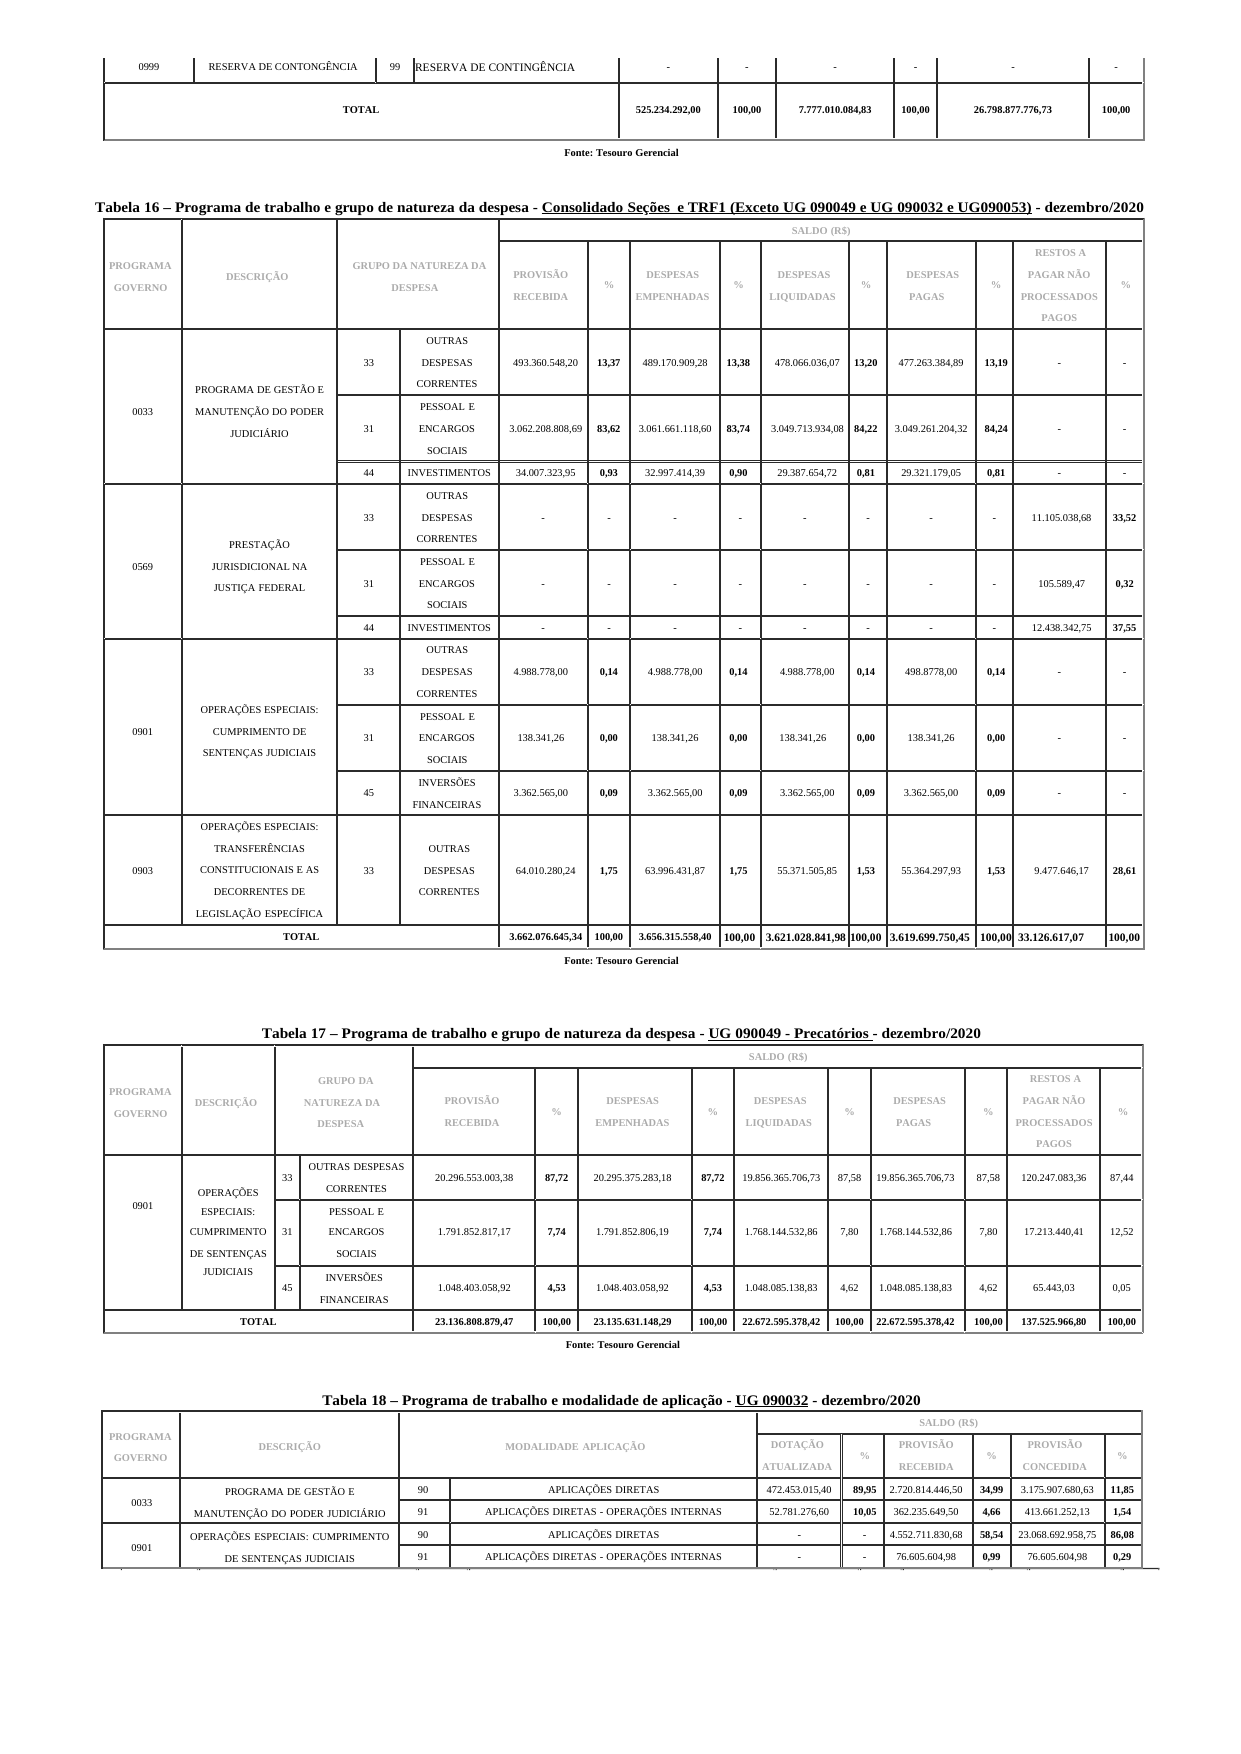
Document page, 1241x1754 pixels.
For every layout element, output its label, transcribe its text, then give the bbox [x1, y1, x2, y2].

table_cell [536, 1201, 577, 1221]
table_cell 58,54 [974, 1524, 1010, 1544]
table_cell 0,00 [977, 706, 1012, 770]
table_cell 138.341,26 [888, 706, 975, 770]
table_header - [620, 58, 717, 81]
table_cell 3.049.261.204,32 [888, 396, 975, 460]
table_cell [579, 1243, 691, 1265]
table_header RESERVA DE CONTONGÊNCIA [195, 58, 375, 81]
table_cell 90 [400, 1479, 449, 1499]
table_cell 31 [338, 551, 399, 615]
table_cell 31 [338, 706, 399, 770]
table_cell 100,00 [718, 84, 776, 139]
table_cell 20.295.375.283,18 [579, 1156, 691, 1199]
text Fonte: Tesouro Gerencial [87, 955, 1156, 967]
table_cell - [977, 485, 1012, 549]
table_cell 89,95 [843, 1479, 883, 1499]
table_cell PROVISÃO RECEBIDA [414, 1069, 534, 1154]
table_cell - [762, 617, 848, 637]
table_header GRUPO DA NATUREZA DA DESPESA [338, 220, 498, 328]
table_cell - [589, 485, 629, 549]
table_cell 0,14 [721, 640, 760, 704]
table_cell PRESTAÇÃO JURISDICIONAL NA JUSTIÇA FEDERAL [183, 485, 336, 637]
table_cell 33.126.617,07 [1014, 926, 1105, 947]
table_cell - [1107, 770, 1143, 814]
table_cell 45 [276, 1267, 299, 1309]
table_cell 44 [338, 617, 399, 637]
text Tabela 17 – Programa de trabalho e grupo de natureza da despesa - UG 090049 - Precatórios - dezembro/2020 [87, 1025, 1156, 1042]
table_cell - [888, 551, 975, 615]
table_cell 7,80 [966, 1221, 1006, 1243]
table_cell 4,62 [829, 1267, 870, 1309]
table_cell 91 [400, 1546, 449, 1567]
table_cell 52.781.276,60 [758, 1501, 840, 1522]
table_cell 33 [338, 485, 399, 549]
table_cell 3.362.565,00 [762, 772, 848, 814]
table_header PROGRAMA GOVERNO [103, 1412, 179, 1477]
table_cell 100,00 [850, 926, 886, 947]
table_cell 90 [400, 1524, 449, 1544]
table_cell - [888, 485, 975, 549]
table_cell - [758, 1524, 840, 1544]
table_cell 87,44 [1101, 1154, 1142, 1199]
table_cell - [721, 617, 760, 637]
table_cell - [631, 551, 719, 615]
table_cell % [974, 1435, 1010, 1477]
table_cell TOTAL [105, 84, 619, 139]
table_header SALDO (R$) [414, 1046, 1142, 1066]
table_cell - [762, 485, 848, 549]
table_header PROGRAMA GOVERNO [105, 1046, 181, 1154]
table_cell [735, 1201, 827, 1221]
table_cell OUTRAS DESPESAS CORRENTES [401, 485, 498, 549]
table_cell - [589, 617, 629, 637]
table_cell 65.443,03 [1008, 1267, 1099, 1309]
table_cell - [1014, 706, 1105, 770]
table_cell DESPESAS LIQUIDADAS [735, 1069, 827, 1154]
table_header MODALIDADE APLICAÇÃO [400, 1412, 756, 1477]
table_cell 33 [338, 816, 399, 924]
table_cell 12.438.342,75 [1014, 617, 1105, 637]
table_cell 1,53 [977, 816, 1012, 924]
table_cell APLICAÇÕES DIRETAS - OPERAÇÕES INTERNAS [451, 1546, 756, 1567]
table_cell - [589, 551, 629, 615]
table_cell DOTAÇÃO ATUALIZADA [758, 1435, 840, 1477]
table_cell [829, 1201, 870, 1221]
table_cell 498.8778,00 [888, 640, 975, 704]
table_cell 472.453.015,40 [758, 1479, 840, 1499]
table_cell % [966, 1069, 1006, 1154]
table_cell [693, 1201, 733, 1221]
table_cell 13,20 [850, 330, 886, 394]
table_cell - [1107, 394, 1143, 460]
table_cell 19.856.365.706,73 [872, 1156, 964, 1199]
table_cell DE SENTENÇAS [183, 1243, 274, 1265]
table_cell % [843, 1435, 883, 1477]
table_cell 55.364.297,93 [888, 816, 975, 924]
table_cell OUTRAS DESPESAS CORRENTES [401, 640, 498, 704]
table_cell 84,22 [850, 396, 886, 460]
table_cell APLICAÇÕES DIRETAS - OPERAÇÕES INTERNAS [451, 1501, 756, 1522]
table_cell 0,14 [850, 640, 886, 704]
table_cell 477.263.384,89 [888, 330, 975, 394]
table_cell - [758, 1546, 840, 1567]
table_cell 0,32 [1107, 549, 1144, 615]
table_cell JUDICIAIS [183, 1265, 274, 1309]
table_cell 13,19 [977, 330, 1012, 394]
table_cell % [977, 242, 1012, 328]
table_cell 0,81 [850, 463, 886, 483]
table_cell 31 [338, 396, 399, 460]
table_cell PESSOAL E ENCARGOS SOCIAIS [401, 706, 498, 770]
table_cell 31 [276, 1221, 299, 1243]
table_cell [579, 1201, 691, 1221]
table_cell 28,61 [1107, 814, 1143, 924]
table_cell 64.010.280,24 [500, 816, 587, 924]
table_cell 0,09 [850, 772, 886, 814]
table_cell 100,00 [721, 926, 760, 947]
table_cell 0033 [103, 1479, 179, 1522]
table_cell 87,58 [966, 1156, 1006, 1199]
table_cell 0,99 [974, 1546, 1010, 1567]
table_cell [414, 1201, 534, 1221]
table_cell 0,05 [1101, 1265, 1142, 1309]
table_cell 7,74 [536, 1221, 577, 1243]
table_cell 11.105.038,68 [1014, 485, 1105, 549]
table_header DESCRIÇÃO [183, 1046, 274, 1154]
table_cell 100,00 [966, 1311, 1006, 1331]
table_cell 0,00 [721, 706, 760, 770]
table_cell 489.170.909,28 [631, 330, 719, 394]
table_cell % [536, 1069, 577, 1154]
table_cell 0901 [103, 1524, 179, 1567]
table_cell 493.360.548,20 [500, 330, 587, 394]
table_cell 120.247.083,36 [1008, 1156, 1099, 1199]
table_cell 3.175.907.680,63 [1012, 1479, 1104, 1499]
table_cell PESSOAL E ENCARGOS SOCIAIS [401, 396, 498, 460]
table_cell 23.136.808.879,47 [414, 1311, 534, 1331]
table_cell [693, 1243, 733, 1265]
table_cell 0,09 [589, 772, 629, 814]
table_cell 478.066.036,07 [762, 330, 848, 394]
table_cell 3.662.076.645,34 [500, 926, 587, 947]
table_cell 32.997.414,39 [631, 463, 719, 483]
table_cell 0,14 [977, 640, 1012, 704]
table_cell 138.341,26 [500, 706, 587, 770]
table_header PROGRAMA GOVERNO [105, 220, 181, 328]
table_cell - [721, 551, 760, 615]
table_cell [414, 1243, 534, 1265]
table_cell 17.213.440,41 [1008, 1221, 1099, 1243]
table_cell OPERAÇÕES ESPECIAIS: CUMPRIMENTO DE SENTENÇAS JUDICIAIS [181, 1524, 398, 1567]
table_cell 33,52 [1107, 483, 1143, 549]
table_header - [719, 58, 775, 81]
table_cell - [1107, 460, 1143, 483]
table_cell APLICAÇÕES DIRETAS [451, 1479, 756, 1499]
table_cell OPERAÇÕES ESPECIAIS: CUMPRIMENTO DE SENTENÇAS JUDICIAIS [183, 640, 336, 814]
table_cell - [843, 1546, 883, 1567]
table_header DESCRIÇÃO [181, 1412, 398, 1477]
table_cell 34,99 [974, 1479, 1010, 1499]
table_cell 1.768.144.532,86 [735, 1221, 827, 1243]
table_cell PROGRAMA DE GESTÃO E MANUTENÇÃO DO PODER JUDICIÁRIO [183, 330, 336, 483]
table_cell 33 [338, 640, 399, 704]
table_cell 0569 [105, 485, 181, 637]
table_cell [536, 1243, 577, 1265]
table_cell INVERSÕES FINANCEIRAS [301, 1267, 412, 1309]
table_cell 525.234.292,00 [619, 84, 718, 139]
table_cell - [721, 485, 760, 549]
text Fonte: Tesouro Gerencial [87, 146, 1156, 158]
table_cell CUMPRIMENTO [183, 1221, 274, 1243]
table_cell 1,75 [589, 816, 629, 924]
table_cell 20.296.553.003,38 [414, 1156, 534, 1199]
table_cell 87,72 [693, 1156, 733, 1199]
table_cell 22.672.595.378,42 [872, 1311, 964, 1331]
table_cell [966, 1243, 1006, 1265]
table_cell - [1014, 463, 1105, 483]
table_cell 4,62 [966, 1267, 1006, 1309]
table_cell 87,72 [536, 1156, 577, 1199]
table_cell 100,00 [1089, 81, 1143, 139]
table_cell [1008, 1201, 1099, 1221]
table_cell 13,37 [589, 330, 629, 394]
table_cell 3.362.565,00 [631, 772, 719, 814]
table_cell 1.048.085.138,83 [872, 1267, 964, 1309]
table_cell % [1100, 1066, 1142, 1154]
table_cell 0033 [105, 330, 181, 483]
table_cell 4.988.778,00 [631, 640, 719, 704]
table_cell 4.988.778,00 [762, 640, 848, 704]
table_cell 4,53 [536, 1267, 577, 1309]
table_cell 11,85 [1106, 1479, 1141, 1499]
table_cell 3.049.713.934,08 [762, 396, 848, 460]
table_cell 3.619.699.750,45 [888, 926, 975, 947]
table_cell 1.791.852.806,19 [579, 1221, 691, 1243]
table_cell 84,24 [977, 396, 1012, 460]
table_cell 19.856.365.706,73 [735, 1156, 827, 1199]
table_cell 44 [338, 463, 399, 483]
table_cell 12,52 [1101, 1221, 1142, 1243]
table_cell PESSOAL E ENCARGOS SOCIAIS [401, 551, 498, 615]
table_cell 100,00 [1101, 1309, 1142, 1331]
table_cell 0901 [105, 640, 181, 814]
table_cell PESSOAL E [301, 1201, 412, 1221]
table_cell - [631, 485, 719, 549]
table_cell 37,55 [1107, 615, 1143, 637]
table_cell 29.387.654,72 [762, 463, 848, 483]
table_cell 0901 [105, 1199, 181, 1221]
table_cell DESPESAS EMPENHADAS [631, 242, 719, 328]
table_cell 4,53 [693, 1267, 733, 1309]
table_cell PROVISÃO CONCEDIDA [1012, 1435, 1104, 1477]
table_cell [105, 1265, 181, 1309]
table_cell - [977, 617, 1012, 637]
table_cell - [1107, 328, 1143, 394]
table_cell DESPESAS EMPENHADAS [579, 1069, 691, 1154]
table_cell 1.048.085.138,83 [735, 1267, 827, 1309]
table_cell 4,66 [974, 1501, 1010, 1522]
table_cell % [589, 242, 629, 328]
table_cell 0,29 [1106, 1546, 1141, 1567]
table_cell 1.768.144.532,86 [872, 1221, 964, 1243]
table_cell [829, 1243, 870, 1265]
table_cell 137.525.966,80 [1008, 1311, 1099, 1331]
table_cell 26.798.877.776,73 [937, 84, 1089, 139]
table_cell 33 [276, 1156, 299, 1199]
table_header SALDO (R$) [758, 1412, 1141, 1433]
table_cell 29.321.179,05 [888, 463, 975, 483]
table_header RESERVA DE CONTINGÊNCIA [415, 58, 618, 81]
table_cell - [500, 551, 587, 615]
table_cell [105, 1243, 181, 1265]
table_cell 3.362.565,00 [888, 772, 975, 814]
table_cell - [1014, 396, 1105, 460]
table_cell 10,05 [843, 1501, 883, 1522]
table_cell 45 [338, 772, 399, 814]
table_cell TOTAL [105, 926, 498, 947]
table_cell 362.235.649,50 [885, 1501, 972, 1522]
table_cell % [829, 1069, 870, 1154]
table_cell 0,00 [850, 706, 886, 770]
table_cell PROVISÃO RECEBIDA [500, 242, 587, 328]
table_cell DESPESAS PAGAS [888, 242, 975, 328]
table_header - [1090, 58, 1143, 81]
text Tabela 16 – Programa de trabalho e grupo de natureza da despesa - Consolidado Seções e TRF1 (Exceto UG 090049 e UG 090032 e UG090053) - dezembro/2020 [83, 199, 1156, 216]
table_header SALDO (R$) [500, 220, 1143, 240]
table_cell 1,54 [1106, 1501, 1141, 1522]
table_cell 86,08 [1106, 1524, 1141, 1544]
table_cell OPERAÇÕES [183, 1156, 274, 1199]
table_header - [938, 58, 1088, 81]
table_cell - [1107, 704, 1143, 770]
table_cell 9.477.646,17 [1014, 816, 1105, 924]
table_cell 100,00 [589, 926, 629, 947]
table_header 99 [377, 58, 413, 81]
table_cell 83,74 [721, 396, 760, 460]
table_header GRUPO DA NATUREZA DA DESPESA [276, 1046, 412, 1154]
table_cell OUTRAS DESPESAS CORRENTES [401, 330, 498, 394]
table_cell % [721, 242, 760, 328]
table_cell INVESTIMENTOS [401, 463, 498, 483]
table_cell [105, 1221, 181, 1243]
table_header - [777, 58, 893, 81]
table_cell PROGRAMA DE GESTÃO E MANUTENÇÃO DO PODER JUDICIÁRIO [181, 1479, 398, 1522]
table_cell ENCARGOS [301, 1221, 412, 1243]
table_cell 7,74 [693, 1221, 733, 1243]
table_cell 3.062.208.808,69 [500, 396, 587, 460]
table_cell 7.777.010.084,83 [776, 84, 894, 139]
table_cell 1.048.403.058,92 [414, 1267, 534, 1309]
table_cell 23.068.692.958,75 [1012, 1524, 1104, 1544]
table_cell 34.007.323,95 [500, 463, 587, 483]
table_cell 22.672.595.378,42 [735, 1311, 827, 1331]
table_cell 100,00 [977, 926, 1012, 947]
table_cell - [977, 551, 1012, 615]
table_cell PROVISÃO RECEBIDA [885, 1435, 972, 1477]
table_cell 2.720.814.446,50 [885, 1479, 972, 1499]
table_cell - [1014, 330, 1105, 394]
table_cell INVERSÕES FINANCEIRAS [401, 772, 498, 814]
table_cell - [500, 617, 587, 637]
table_cell [1101, 1243, 1142, 1265]
table_cell 1,75 [721, 816, 760, 924]
table_cell 23.135.631.148,29 [579, 1311, 691, 1331]
table_cell % [850, 242, 886, 328]
table_cell [872, 1201, 964, 1221]
table_cell - [850, 617, 886, 637]
table_cell 83,62 [589, 396, 629, 460]
table_cell 0,81 [977, 463, 1012, 483]
table_cell [1101, 1199, 1142, 1221]
table_cell 138.341,26 [631, 706, 719, 770]
table_cell 0,93 [589, 463, 629, 483]
text Fonte: Tesouro Gerencial [87, 1339, 1159, 1351]
table_cell INVESTIMENTOS [401, 617, 498, 637]
table_cell - [1014, 772, 1105, 814]
table_cell 0,09 [721, 772, 760, 814]
table_cell % [693, 1069, 733, 1154]
table_cell ESPECIAIS: [183, 1199, 274, 1221]
table_cell 3.362.565,00 [500, 772, 587, 814]
table_cell 7,80 [829, 1221, 870, 1243]
table_cell 4.552.711.830,68 [885, 1524, 972, 1544]
table_cell RESTOS A PAGAR NÃO PROCESSADOS PAGOS [1008, 1069, 1099, 1154]
table_cell 0,90 [721, 463, 760, 483]
table_cell - [631, 617, 719, 637]
table_cell [276, 1243, 299, 1265]
table_cell 55.371.505,85 [762, 816, 848, 924]
table_cell APLICAÇÕES DIRETAS [451, 1524, 756, 1544]
table_header DESCRIÇÃO [183, 220, 336, 328]
table_cell 413.661.252,13 [1012, 1501, 1104, 1522]
table_cell OPERAÇÕES ESPECIAIS: TRANSFERÊNCIAS CONSTITUCIONAIS E AS DECORRENTES DE LEGISLAÇÃO ESPECÍFICA [183, 816, 336, 924]
table_cell 4.988.778,00 [500, 640, 587, 704]
table_cell [1008, 1243, 1099, 1265]
table_cell 3.621.028.841,98 [762, 926, 848, 947]
table_cell 76.605.604,98 [885, 1546, 972, 1567]
table_cell 100,00 [1107, 924, 1143, 947]
table_cell 13,38 [721, 330, 760, 394]
table_cell 100,00 [894, 84, 937, 139]
table_cell 1.048.403.058,92 [579, 1267, 691, 1309]
table_cell 105.589,47 [1014, 551, 1105, 615]
table_cell 3.656.315.558,40 [631, 926, 719, 947]
table_cell - [1107, 638, 1143, 704]
table_cell TOTAL [105, 1311, 412, 1331]
table_cell DESPESAS PAGAS [872, 1069, 964, 1154]
table_cell DESPESAS LIQUIDADAS [762, 242, 848, 328]
table_cell 76.605.604,98 [1012, 1546, 1104, 1567]
table_cell 100,00 [693, 1311, 733, 1331]
table_cell - [843, 1524, 883, 1544]
table_cell - [850, 485, 886, 549]
table_cell 100,00 [536, 1311, 577, 1331]
table_cell 0,00 [589, 706, 629, 770]
table_cell 3.061.661.118,60 [631, 396, 719, 460]
table_cell [276, 1201, 299, 1221]
table_cell 63.996.431,87 [631, 816, 719, 924]
table_cell 138.341,26 [762, 706, 848, 770]
table_cell 0903 [105, 816, 181, 924]
table_cell - [500, 485, 587, 549]
table_cell 1,53 [850, 816, 886, 924]
table_cell 0,09 [977, 772, 1012, 814]
table_cell 0,14 [589, 640, 629, 704]
table_cell 100,00 [829, 1311, 870, 1331]
table_header - [895, 58, 936, 81]
table_cell [105, 1156, 181, 1199]
table_cell OUTRAS DESPESAS CORRENTES [301, 1156, 412, 1199]
text Tabela 18 – Programa de trabalho e modalidade de aplicação - UG 090032 - dezembro/2020 [87, 1391, 1156, 1408]
table_header 0999 [105, 58, 193, 81]
table_cell [872, 1243, 964, 1265]
table_cell - [888, 617, 975, 637]
table_cell 33 [338, 330, 399, 394]
table_cell [966, 1201, 1006, 1221]
table_cell RESTOS A PAGAR NÃO PROCESSADOS PAGOS [1014, 242, 1105, 328]
table_cell 87,58 [829, 1156, 870, 1199]
table_cell OUTRAS DESPESAS CORRENTES [401, 816, 498, 924]
table_cell [735, 1243, 827, 1265]
table_cell - [1014, 640, 1105, 704]
table_cell - [762, 551, 848, 615]
table_cell 91 [400, 1501, 449, 1522]
table_cell % [1106, 1435, 1141, 1477]
table_cell % [1107, 240, 1143, 328]
table_cell SOCIAIS [301, 1243, 412, 1265]
table_cell 1.791.852.817,17 [414, 1221, 534, 1243]
table_cell - [850, 551, 886, 615]
